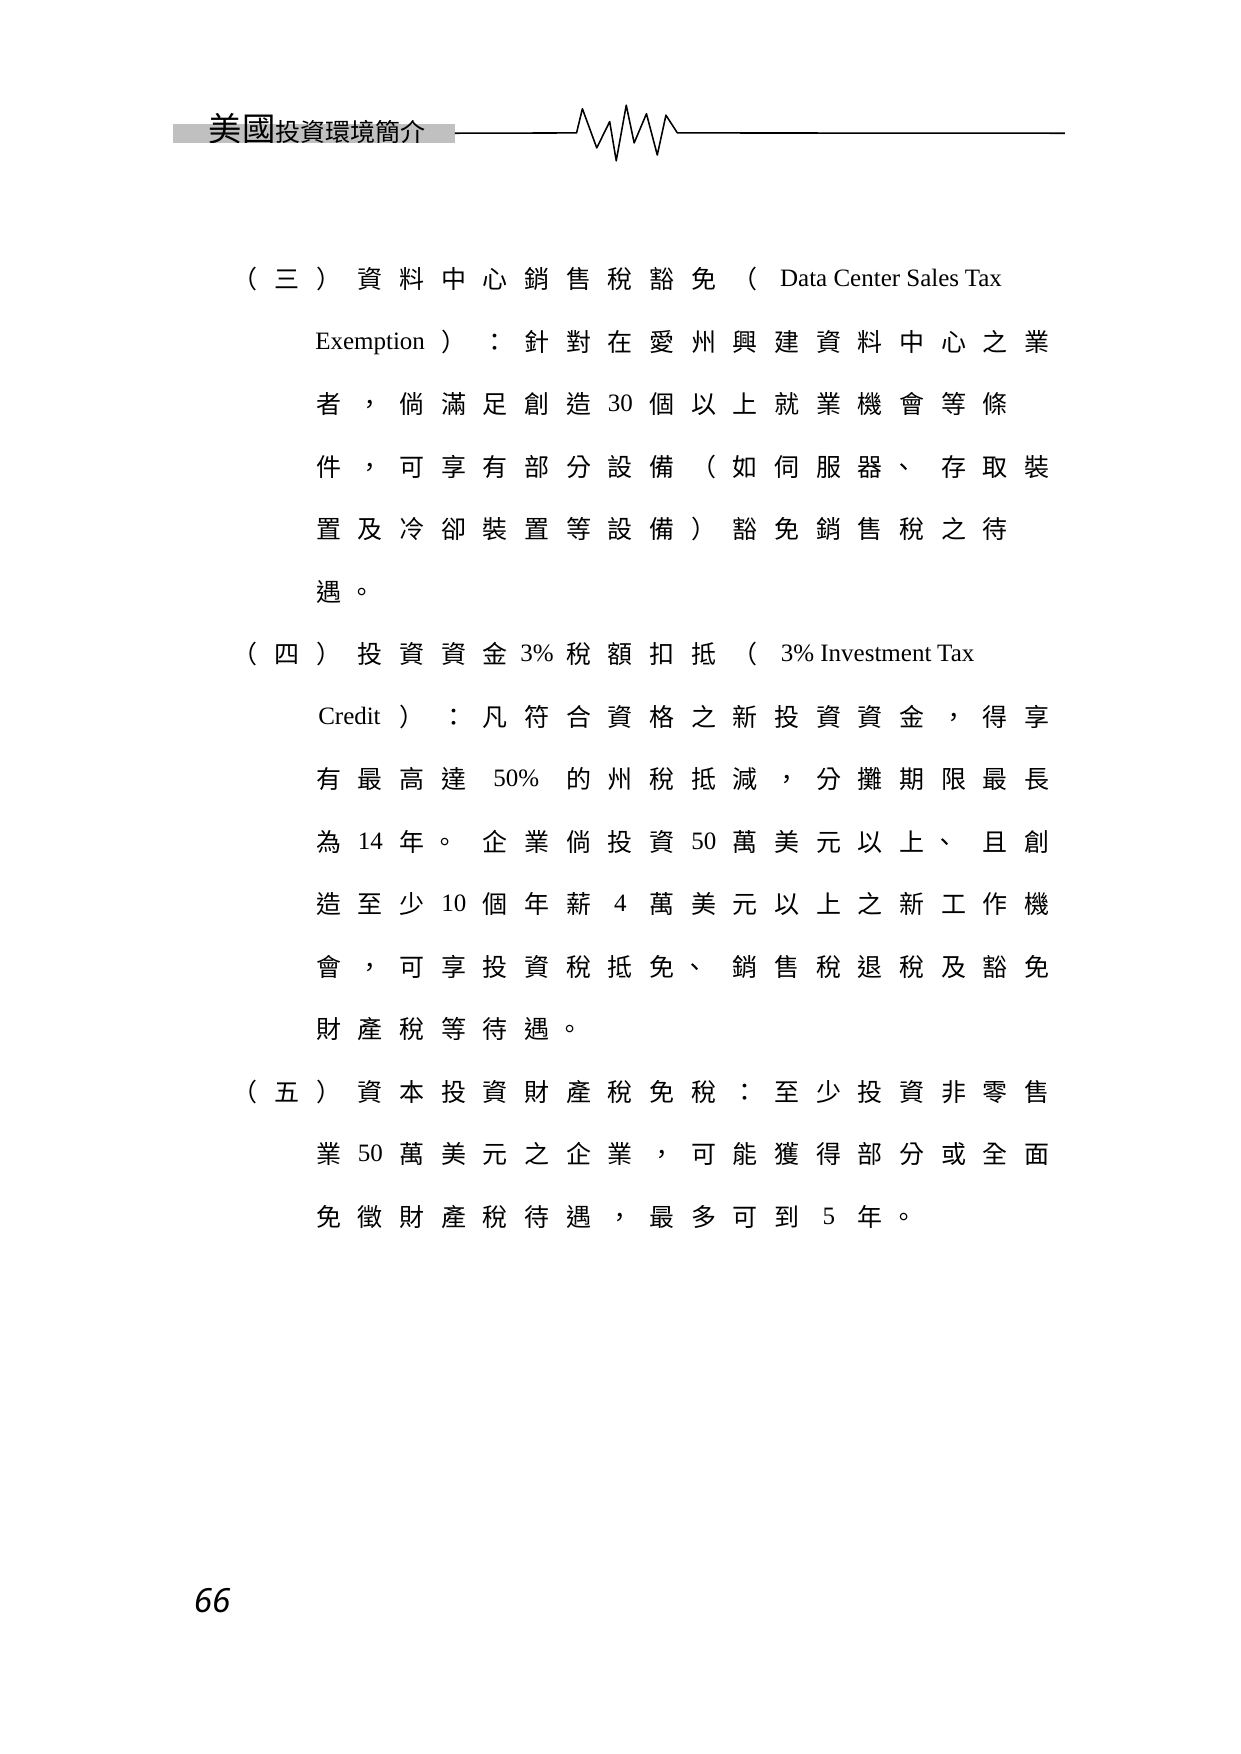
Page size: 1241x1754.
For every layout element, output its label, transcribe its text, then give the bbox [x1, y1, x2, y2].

text （三）資料中心銷售稅豁免（Data Center Sales Tax Exemption）：針對在愛州興建資料中心之業者，倘滿足創造30個以上就業機會等條件，可享有部分設備（如伺服器、存取裝置及冷卻裝置等設備）豁免銷售稅之待遇。 [207, 236, 1058, 611]
text （四）投資資金3%稅額扣抵（3% Investment Tax Credit）：凡符合資格之新投資資金，得享有最高達50%的州稅抵減，分攤期限最長為14年。企業倘投資50萬美元以上、且創造至少10個年薪4萬美元以上之新工作機會，可享投資稅抵免、銷售稅退稅及豁免財產稅等待遇。 [207, 611, 1058, 1049]
text （五）資本投資財產稅免稅：至少投資非零售業50萬美元之企業，可能獲得部分或全面免徵財產稅待遇，最多可到5年。 [207, 1049, 1058, 1236]
